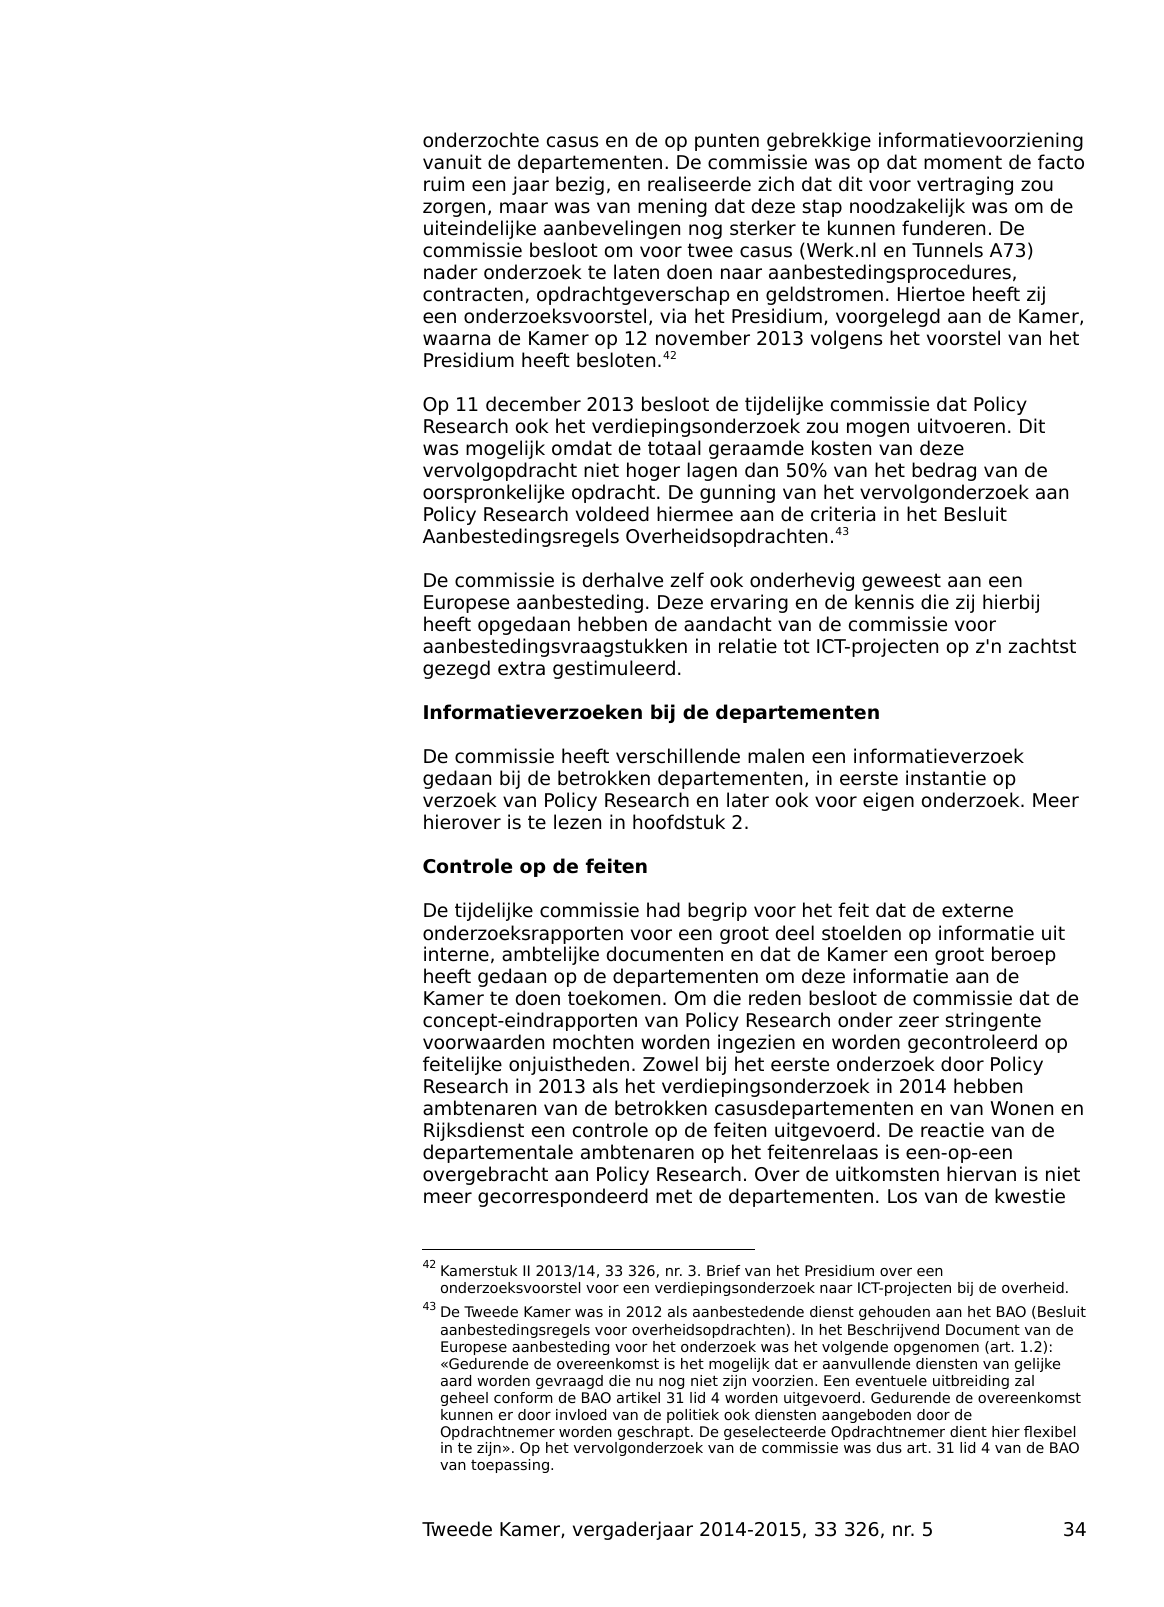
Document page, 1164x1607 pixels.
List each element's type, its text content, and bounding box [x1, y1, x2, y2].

text De tijdelijke commissie had begrip voor het feit dat de externe onderzoeksrapporten voor een groot deel stoelden op informatie uit interne, ambtelijke documenten en dat de Kamer een groot beroep heeft gedaan op de departementen om deze informatie aan de Kamer te doen toekomen. Om die reden besloot de commissie dat de concept-eindrapporten van Policy Research onder zeer stringente voorwaarden mochten worden ingezien en worden gecontroleerd op feitelijke onjuistheden. Zowel bij het eerste onderzoek door Policy Research in 2013 als het verdiepingsonderzoek in 2014 hebben ambtenaren van de betrokken casusdepartementen en van Wonen en Rijksdienst een controle op de feiten uitgevoerd. De reactie van de departementale ambtenaren op het feitenrelaas is een-op-een overgebracht aan Policy Research. Over de uitkomsten hiervan is niet meer gecorrespondeerd met de departementen. Los van de kwestie [422, 900, 1087, 1208]
text De commissie heeft verschillende malen een informatieverzoek gedaan bij de betrokken departementen, in eerste instantie op verzoek van Policy Research en later ook voor eigen onderzoek. Meer hierover is te lezen in hoofdstuk 2. [422, 746, 1087, 834]
text De commissie is derhalve zelf ook onderhevig geweest aan een Europese aanbesteding. Deze ervaring en de kennis die zij hierbij heeft opgedaan hebben de aandacht van de commissie voor aanbestedingsvraagstukken in relatie tot ICT-projecten op z'n zachtst gezegd extra gestimuleerd. [422, 570, 1087, 680]
subtitle Controle op de feiten [422, 856, 1087, 878]
text Op 11 december 2013 besloot de tijdelijke commissie dat Policy Research ook het verdiepingsonderzoek zou mogen uitvoeren. Dit was mogelijk omdat de totaal geraamde kosten van deze vervolgopdracht niet hoger lagen dan 50% van het bedrag van de oorspronkelijke opdracht. De gunning van het vervolgonderzoek aan Policy Research voldeed hiermee aan de criteria in het Besluit Aanbestedingsregels Overheidsopdrachten. [422, 394, 1087, 548]
subtitle Informatieverzoeken bij de departementen [422, 702, 1087, 724]
text Kamerstuk II 2013/14, 33 326, nr. 3. Brief van het Presidium over een onderzoeksvoorstel voor een verdiepingsonderzoek naar ICT-projecten bij de overheid. [422, 1258, 1087, 1297]
text onderzochte casus en de op punten gebrekkige informatievoorziening vanuit de departementen. De commissie was op dat moment de facto ruim een jaar bezig, en realiseerde zich dat dit voor vertraging zou zorgen, maar was van mening dat deze stap noodzakelijk was om de uiteindelijke aanbevelingen nog sterker te kunnen funderen. De commissie besloot om voor twee casus (Werk.nl en Tunnels A73) nader onderzoek te laten doen naar aanbestedingsprocedures, contracten, opdrachtgeverschap en geldstromen. Hiertoe heeft zij een onderzoeksvoorstel, via het Presidium, voorgelegd aan de Kamer, waarna de Kamer op 12 november 2013 volgens het voorstel van het Presidium heeft besloten. [422, 130, 1087, 372]
text De Tweede Kamer was in 2012 als aanbestedende dienst gehouden aan het BAO (Besluit aanbestedingsregels voor overheidsopdrachten). In het Beschrijvend Document van de Europese aanbesteding voor het onderzoek was het volgende opgenomen (art. 1.2): «Gedurende de overeenkomst is het mogelijk dat er aanvullende diensten van gelijke aard worden gevraagd die nu nog niet zijn voorzien. Een eventuele uitbreiding zal geheel conform de BAO artikel 31 lid 4 worden uitgevoerd. Gedurende de overeenkomst kunnen er door invloed van de politiek ook diensten aangeboden door de Opdrachtnemer worden geschrapt. De geselecteerde Opdrachtnemer dient hier flexibel in te zijn». Op het vervolgonderzoek van de commissie was dus art. 31 lid 4 van de BAO van toepassing. [422, 1300, 1087, 1474]
